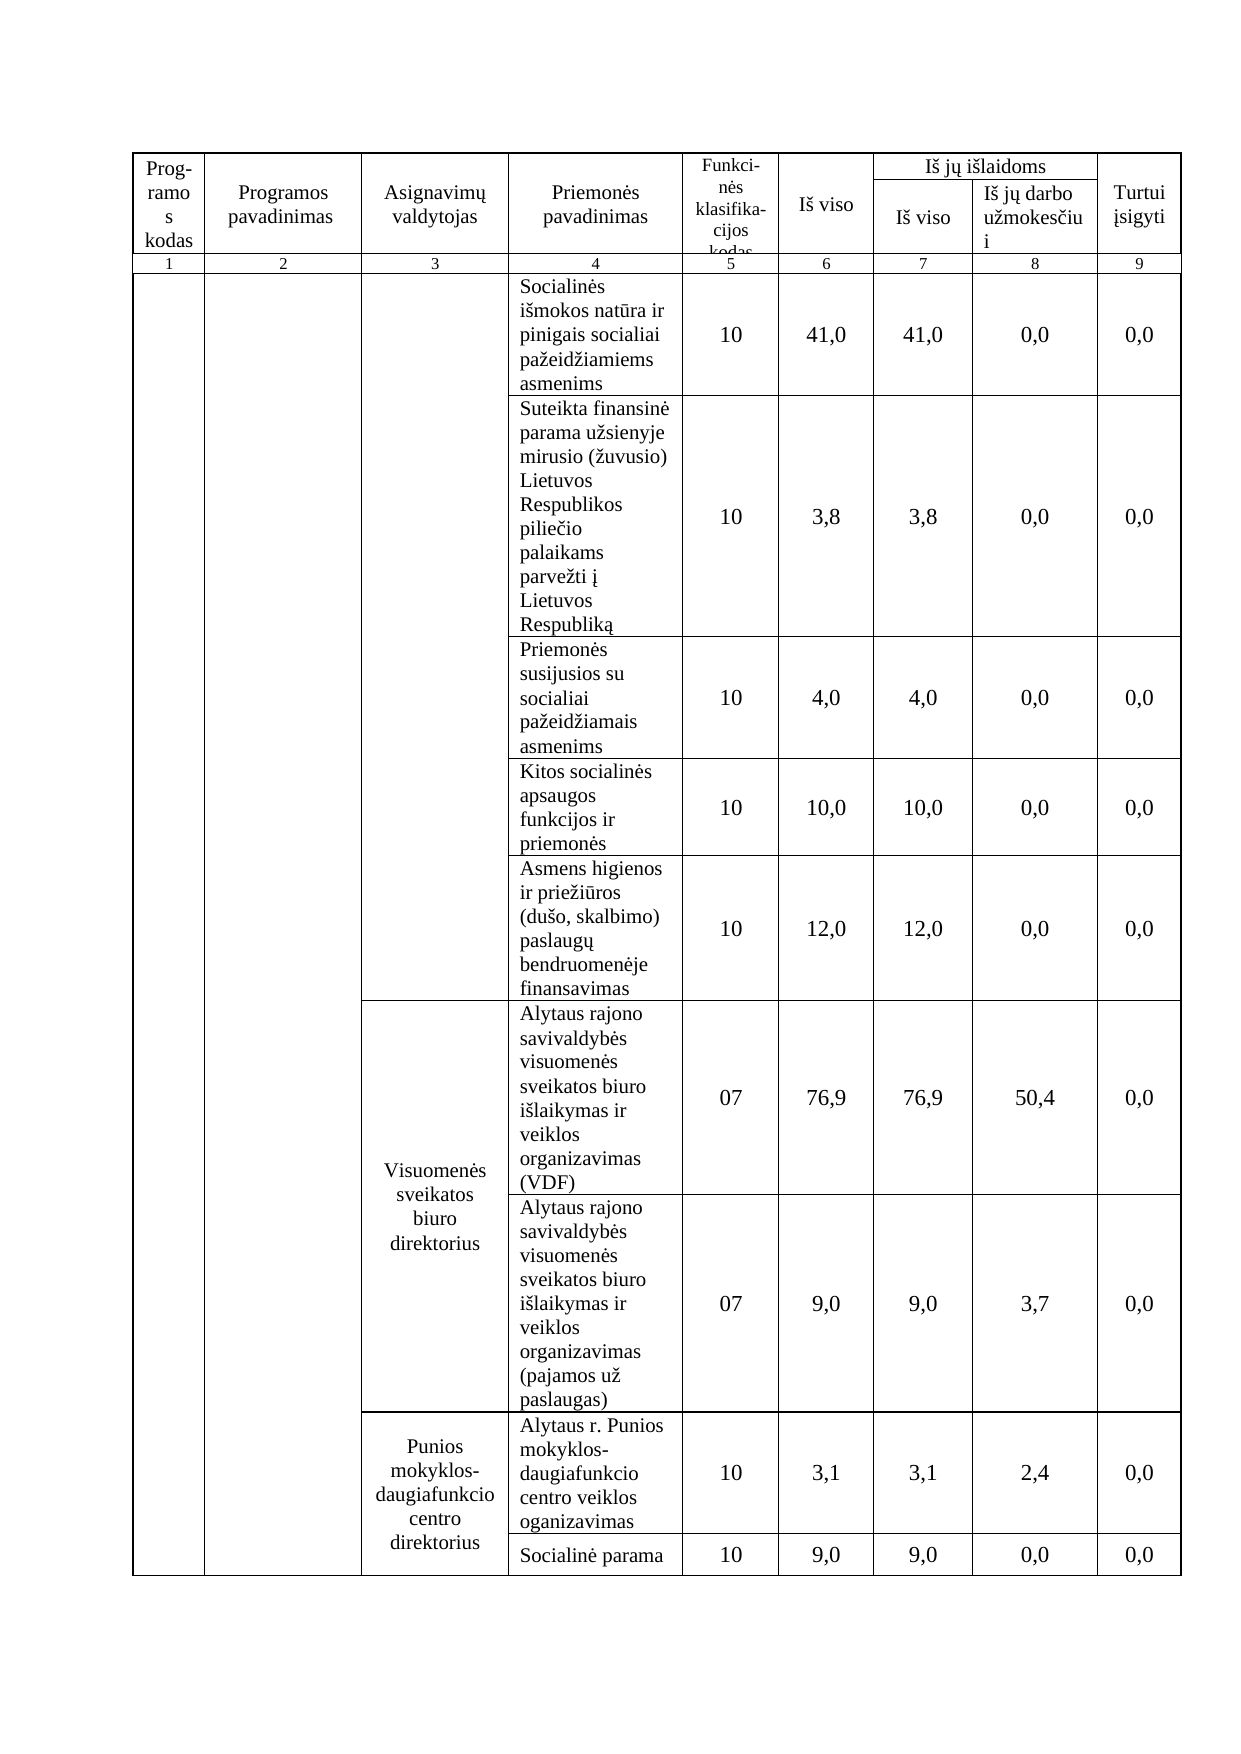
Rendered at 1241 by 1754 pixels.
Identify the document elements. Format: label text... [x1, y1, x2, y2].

table_cell 07 [683, 1195, 778, 1411]
table_cell 10,0 [779, 759, 873, 855]
table_cell [134, 274, 204, 1575]
table_cell 10 [683, 1413, 778, 1533]
table_cell 76,9 [874, 1001, 972, 1194]
table_cell 2 [205, 254, 361, 273]
table_cell 76,9 [779, 1001, 873, 1194]
table_cell Visuomenės sveikatos biuro direktorius [362, 1001, 508, 1411]
table_cell 10 [683, 1534, 778, 1575]
table_cell 3,8 [779, 396, 873, 636]
table_cell Socialinė parama [509, 1534, 682, 1575]
table_cell [362, 274, 508, 1000]
table_cell 9,0 [874, 1534, 972, 1575]
table_cell 3,8 [874, 396, 972, 636]
table_header Iš jų išlaidoms [874, 154, 1097, 179]
table_cell 4,0 [874, 637, 972, 758]
table_cell 2,4 [973, 1413, 1097, 1533]
table_cell 3,1 [874, 1413, 972, 1533]
table_cell Iš viso [874, 180, 972, 253]
table_cell 4 [509, 254, 682, 273]
table_cell Priemonės susijusios su socialiai pažeidžiamais asmenims [509, 637, 682, 758]
table_cell 0,0 [973, 1534, 1097, 1575]
table_cell 0,0 [1098, 637, 1180, 758]
table_cell 0,0 [1098, 1413, 1180, 1533]
table_cell Asmens higienos ir priežiūros (dušo, skalbimo) paslaugų bendruomenėje finansavimas [509, 856, 682, 1000]
table_cell 0,0 [973, 396, 1097, 636]
table_cell 9,0 [779, 1195, 873, 1411]
table_cell Suteikta finansinė parama užsienyje mirusio (žuvusio) Lietuvos Respublikos piliečio palaikams parvežti į Lietuvos Respubliką [509, 396, 682, 636]
table_cell 12,0 [779, 856, 873, 1000]
table_cell 0,0 [973, 637, 1097, 758]
table_cell 8 [973, 254, 1097, 273]
table_header Priemonės pavadinimas [509, 154, 682, 253]
table_cell 0,0 [1098, 1534, 1180, 1575]
table_cell 07 [683, 1001, 778, 1194]
table_header Programos pavadinimas [205, 154, 361, 253]
table_cell Socialinės išmokos natūra ir pinigais socialiai pažeidžiamiems asmenims [509, 274, 682, 394]
table_cell 0,0 [1098, 1001, 1180, 1194]
table_cell Punios mokyklos-daugiafunkcio centro direktorius [362, 1413, 508, 1575]
table_cell [205, 274, 361, 1575]
table_cell 10 [683, 759, 778, 855]
table_cell 9,0 [779, 1534, 873, 1575]
table_header Funkci-nės klasifika-cijos kodas [683, 154, 778, 253]
table_header Turtui įsigyti [1098, 154, 1180, 253]
table_cell 10 [683, 274, 778, 394]
table_header Asignavimų valdytojas [362, 154, 508, 253]
table_cell 0,0 [1098, 274, 1180, 394]
table_cell Alytaus rajono savivaldybės visuomenės sveikatos biuro išlaikymas ir veiklos organizavimas (pajamos už paslaugas) [509, 1195, 682, 1411]
table_cell 1 [133, 254, 204, 273]
table_cell 0,0 [1098, 856, 1180, 1000]
table_cell 10,0 [874, 759, 972, 855]
table_cell 50,4 [973, 1001, 1097, 1194]
table_cell 0,0 [973, 856, 1097, 1000]
table_cell Iš jų darbo užmokesčiui [973, 180, 1097, 253]
table_cell Kitos socialinės apsaugos funkcijos ir priemonės [509, 759, 682, 855]
table_cell 4,0 [779, 637, 873, 758]
table_cell 0,0 [1098, 1195, 1180, 1411]
table_cell 10 [683, 856, 778, 1000]
table_cell 41,0 [874, 274, 972, 394]
table_cell 12,0 [874, 856, 972, 1000]
table_cell 5 [683, 254, 778, 273]
table_cell 0,0 [1098, 396, 1180, 636]
table_cell 7 [874, 254, 972, 273]
table_cell 10 [683, 637, 778, 758]
table_cell Alytaus rajono savivaldybės visuomenės sveikatos biuro išlaikymas ir veiklos organizavimas (VDF) [509, 1001, 682, 1194]
table_cell 0,0 [1098, 759, 1180, 855]
table_cell 41,0 [779, 274, 873, 394]
table_cell Alytaus r. Punios mokyklos-daugiafunkcio centro veiklos oganizavimas [509, 1413, 682, 1533]
table_cell 9,0 [874, 1195, 972, 1411]
table_cell 9 [1098, 254, 1181, 273]
table_cell 3 [362, 254, 508, 273]
table_header Iš viso [779, 154, 873, 253]
table_cell 3,7 [973, 1195, 1097, 1411]
table_header Prog-ramos kodas [134, 154, 204, 253]
table_cell 3,1 [779, 1413, 873, 1533]
table_cell 0,0 [973, 759, 1097, 855]
table_cell 10 [683, 396, 778, 636]
table_cell 6 [779, 254, 873, 273]
table_cell 0,0 [973, 274, 1097, 394]
